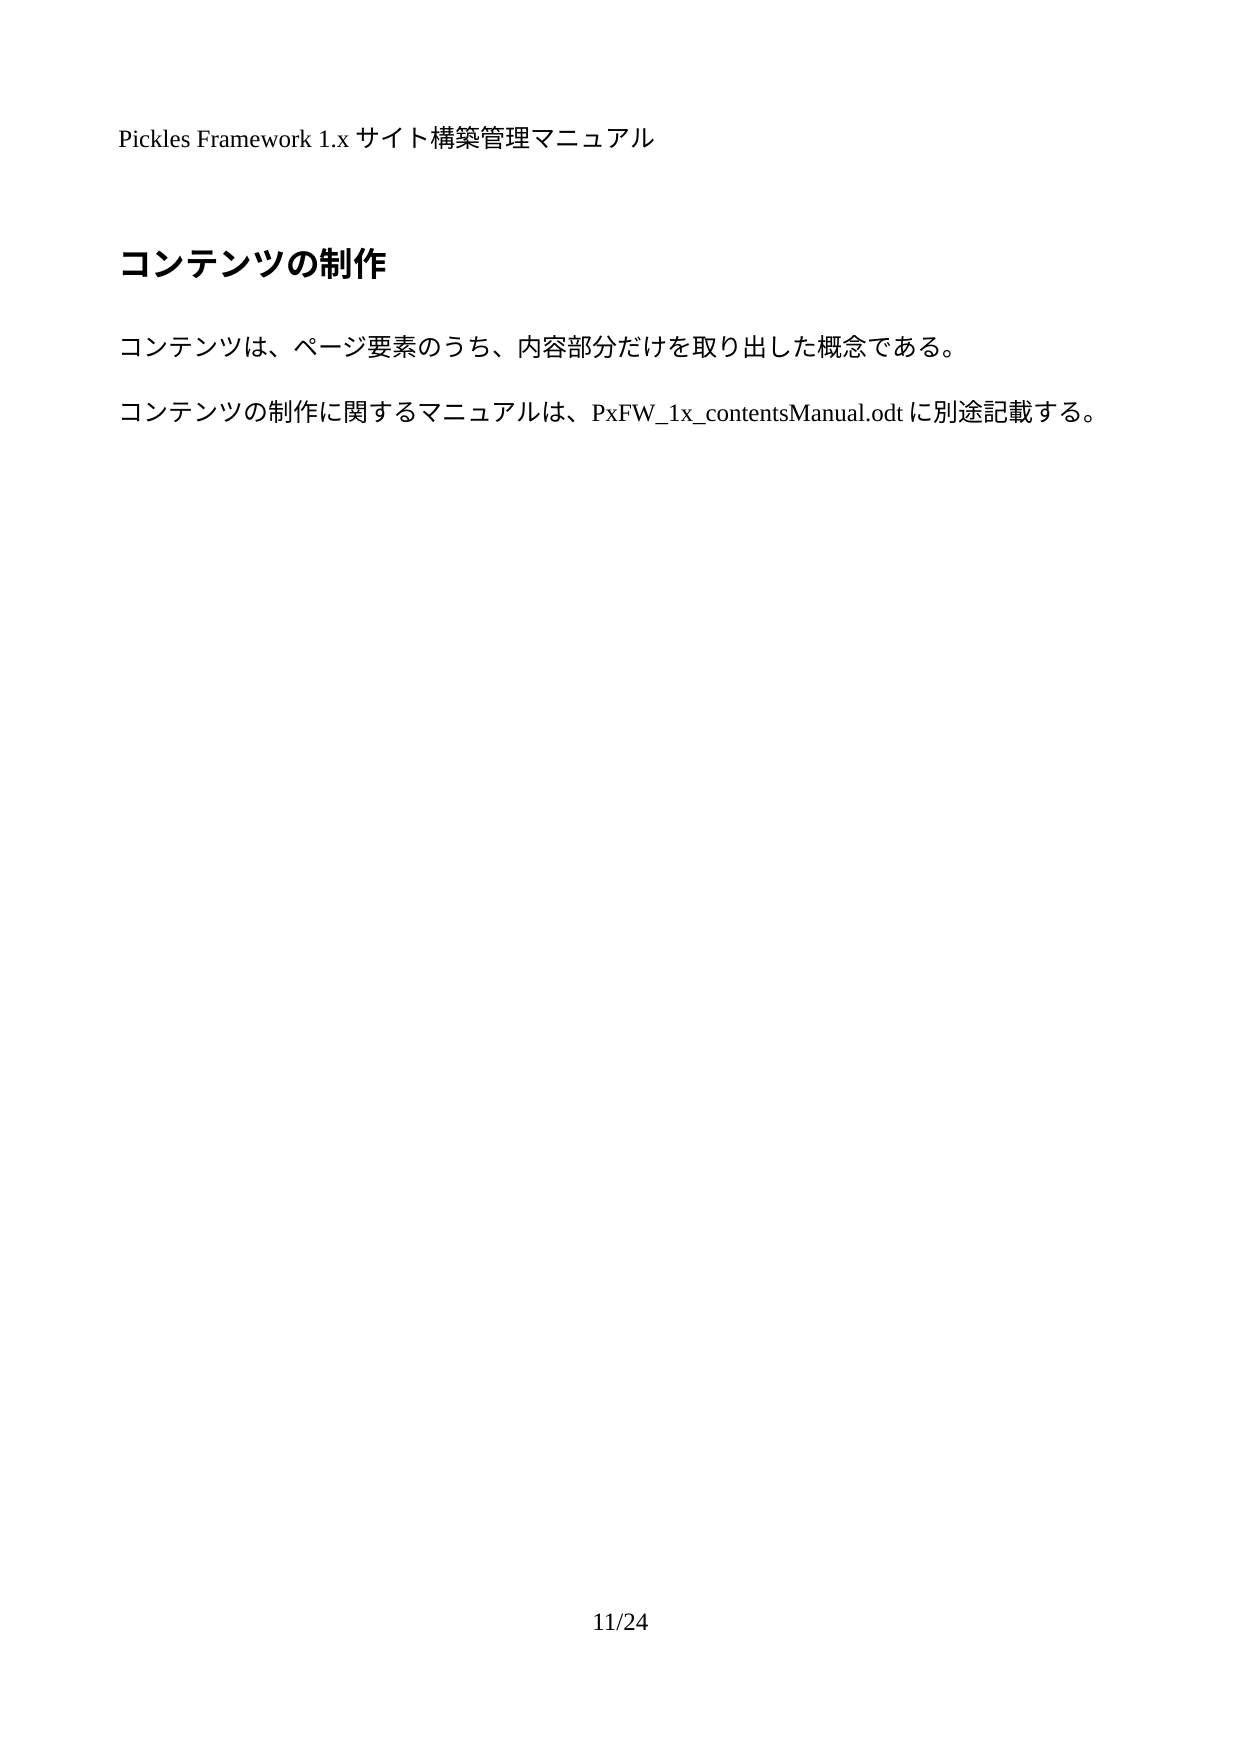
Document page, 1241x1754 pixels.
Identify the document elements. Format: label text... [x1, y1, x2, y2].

text コンテンツは、ページ要素のうち、内容部分だけを取り出した概念である。 [118, 327, 1122, 364]
subtitle コンテンツの制作 [118, 238, 1122, 286]
text コンテンツの制作に関するマニュアルは、PxFW_1x_contentsManual.odtに別途記載する。 [118, 392, 1122, 429]
